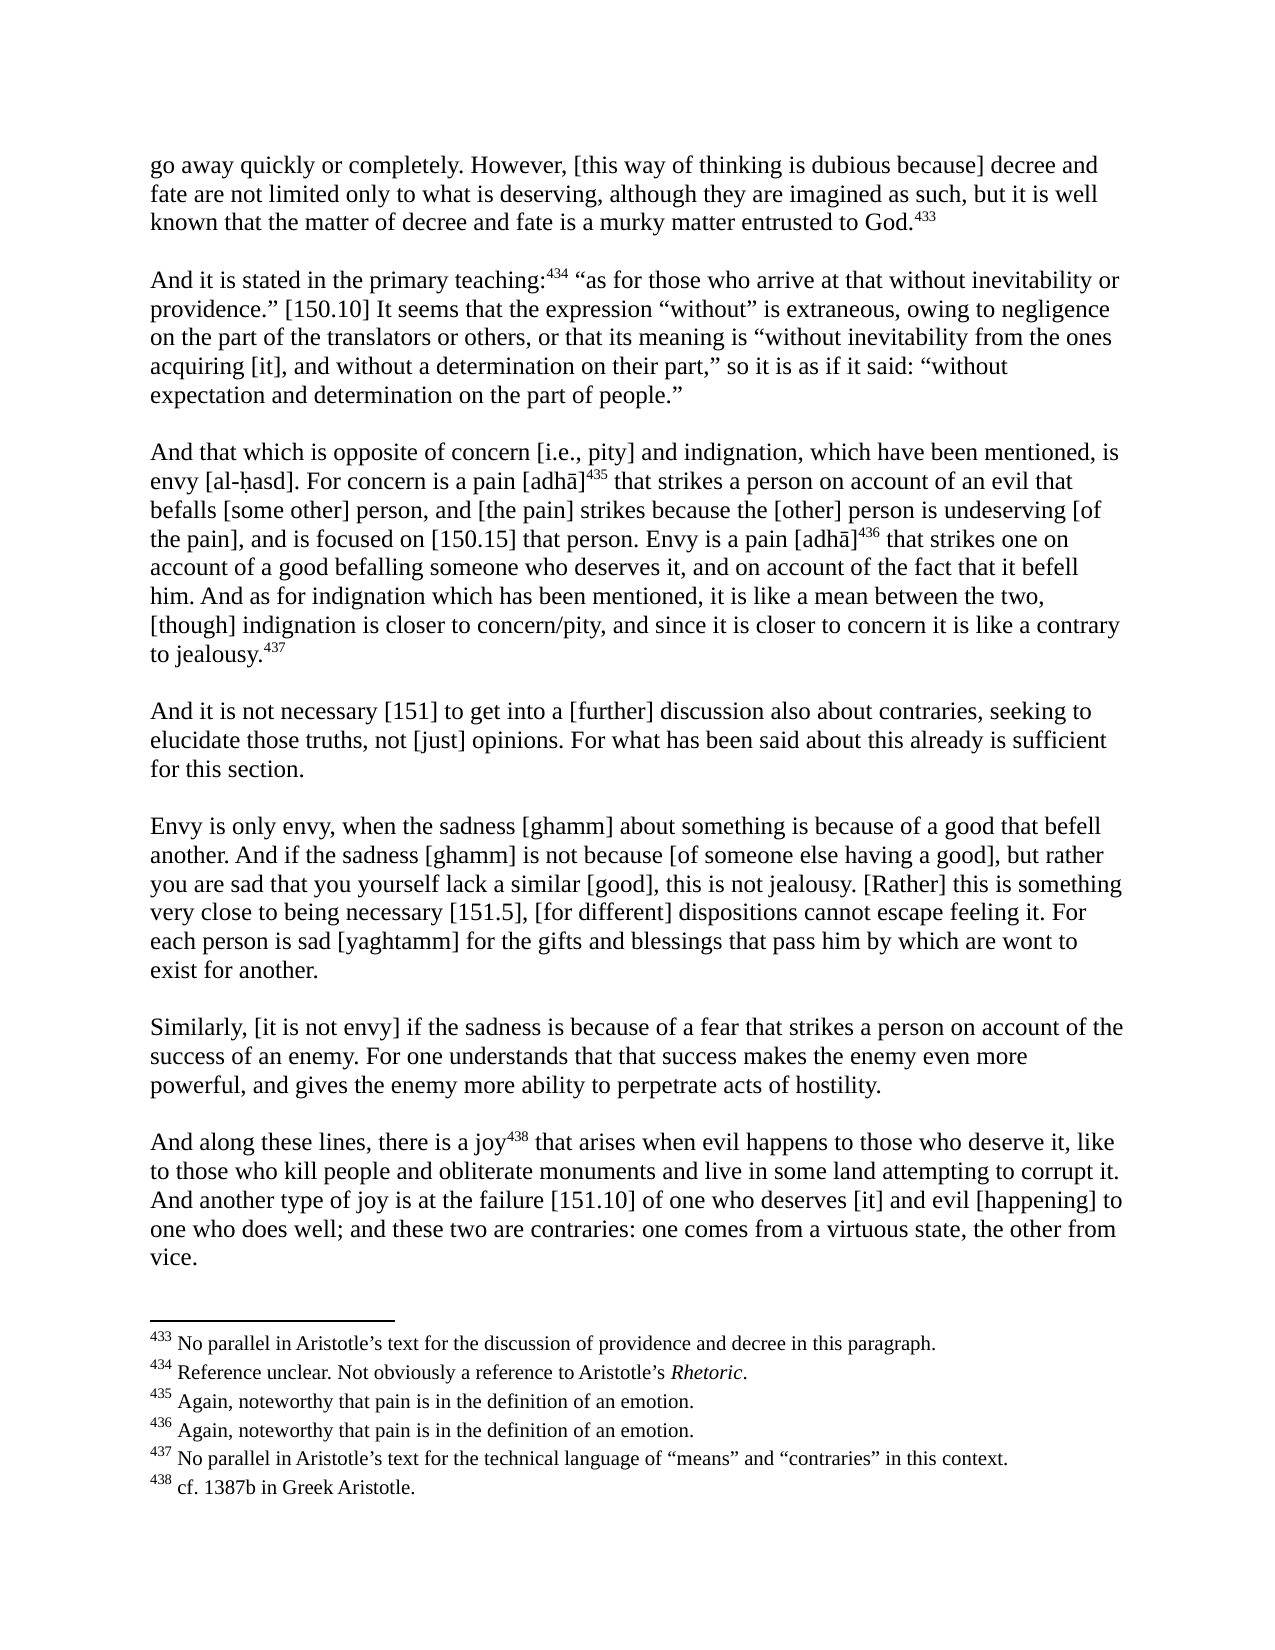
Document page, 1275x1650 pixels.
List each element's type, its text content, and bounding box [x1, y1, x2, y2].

text Envy is only envy, when the sadness [ghamm] about something is because of a good that befell another. And if the sadness [ghamm] is not because [of someone else having a good], but rather you are sad that you yourself lack a similar [good], this is not jealousy. [Rather] this is something very close to being necessary [151.5], [for different] dispositions cannot escape feeling it. For each person is sad [yaghtamm] for the gifts and blessings that pass him by which are wont to exist for another. [150, 811, 1125, 984]
text Again, noteworthy that pain is in the definition of an emotion. [150, 1385, 1125, 1414]
text And it is not necessary [151] to get into a [further] discussion also about contraries, seeking to elucidate those truths, not [just] opinions. For what has been said about this already is sufficient for this section. [150, 696, 1125, 782]
text No parallel in Aristotle’s text for the discussion of providence and decree in this paragraph. [150, 1327, 1125, 1356]
text And it is stated in the primary teaching: “as for those who arrive at that without inevitability or providence.” [150.10] It seems that the expression “without” is extraneous, owing to negligence on the part of the translators or others, or that its meaning is “without inevitability from the ones acquiring [it], and without a determination on their part,” so it is as if it said: “without expectation and determination on the part of people.” [150, 265, 1125, 409]
text No parallel in Aristotle’s text for the technical language of “means” and “contraries” in this context. [150, 1442, 1125, 1471]
text And along these lines, there is a joy that arises when evil happens to those who deserve it, like to those who kill people and obliterate monuments and live in some land attempting to corrupt it. And another type of joy is at the failure [151.10] of one who deserves [it] and evil [happening] to one who does well; and these two are contraries: one comes from a virtuous state, the other from vice. [150, 1127, 1125, 1271]
text Again, noteworthy that pain is in the definition of an emotion. [150, 1414, 1125, 1442]
text And that which is opposite of concern [i.e., pity] and indignation, which have been mentioned, is envy [al-ḥasd]. For concern is a pain [adhā] that strikes a person on account of an evil that befalls [some other] person, and [the pain] strikes because the [other] person is undeserving [of the pain], and is focused on [150.15] that person. Envy is a pain [adhā] that strikes one on account of a good befalling someone who deserves it, and on account of the fact that it befell him. And as for indignation which has been mentioned, it is like a mean between the two, [though] indignation is closer to concern/pity, and since it is closer to concern it is like a contrary to jealousy. [150, 437, 1125, 667]
text go away quickly or completely. However, [this way of thinking is dubious because] decree and fate are not limited only to what is deserving, although they are imagined as such, but it is well known that the matter of decree and fate is a murky matter entrusted to God. [150, 150, 1125, 236]
text Similarly, [it is not envy] if the sadness is because of a fear that strikes a person on account of the success of an enemy. For one understands that that success makes the enemy even more powerful, and gives the enemy more ability to perpetrate acts of hostility. [150, 1012, 1125, 1099]
text Reference unclear. Not obviously a reference to Aristotle’s Rhetoric. [150, 1356, 1125, 1385]
text cf. 1387b in Greek Aristotle. [150, 1471, 1125, 1500]
